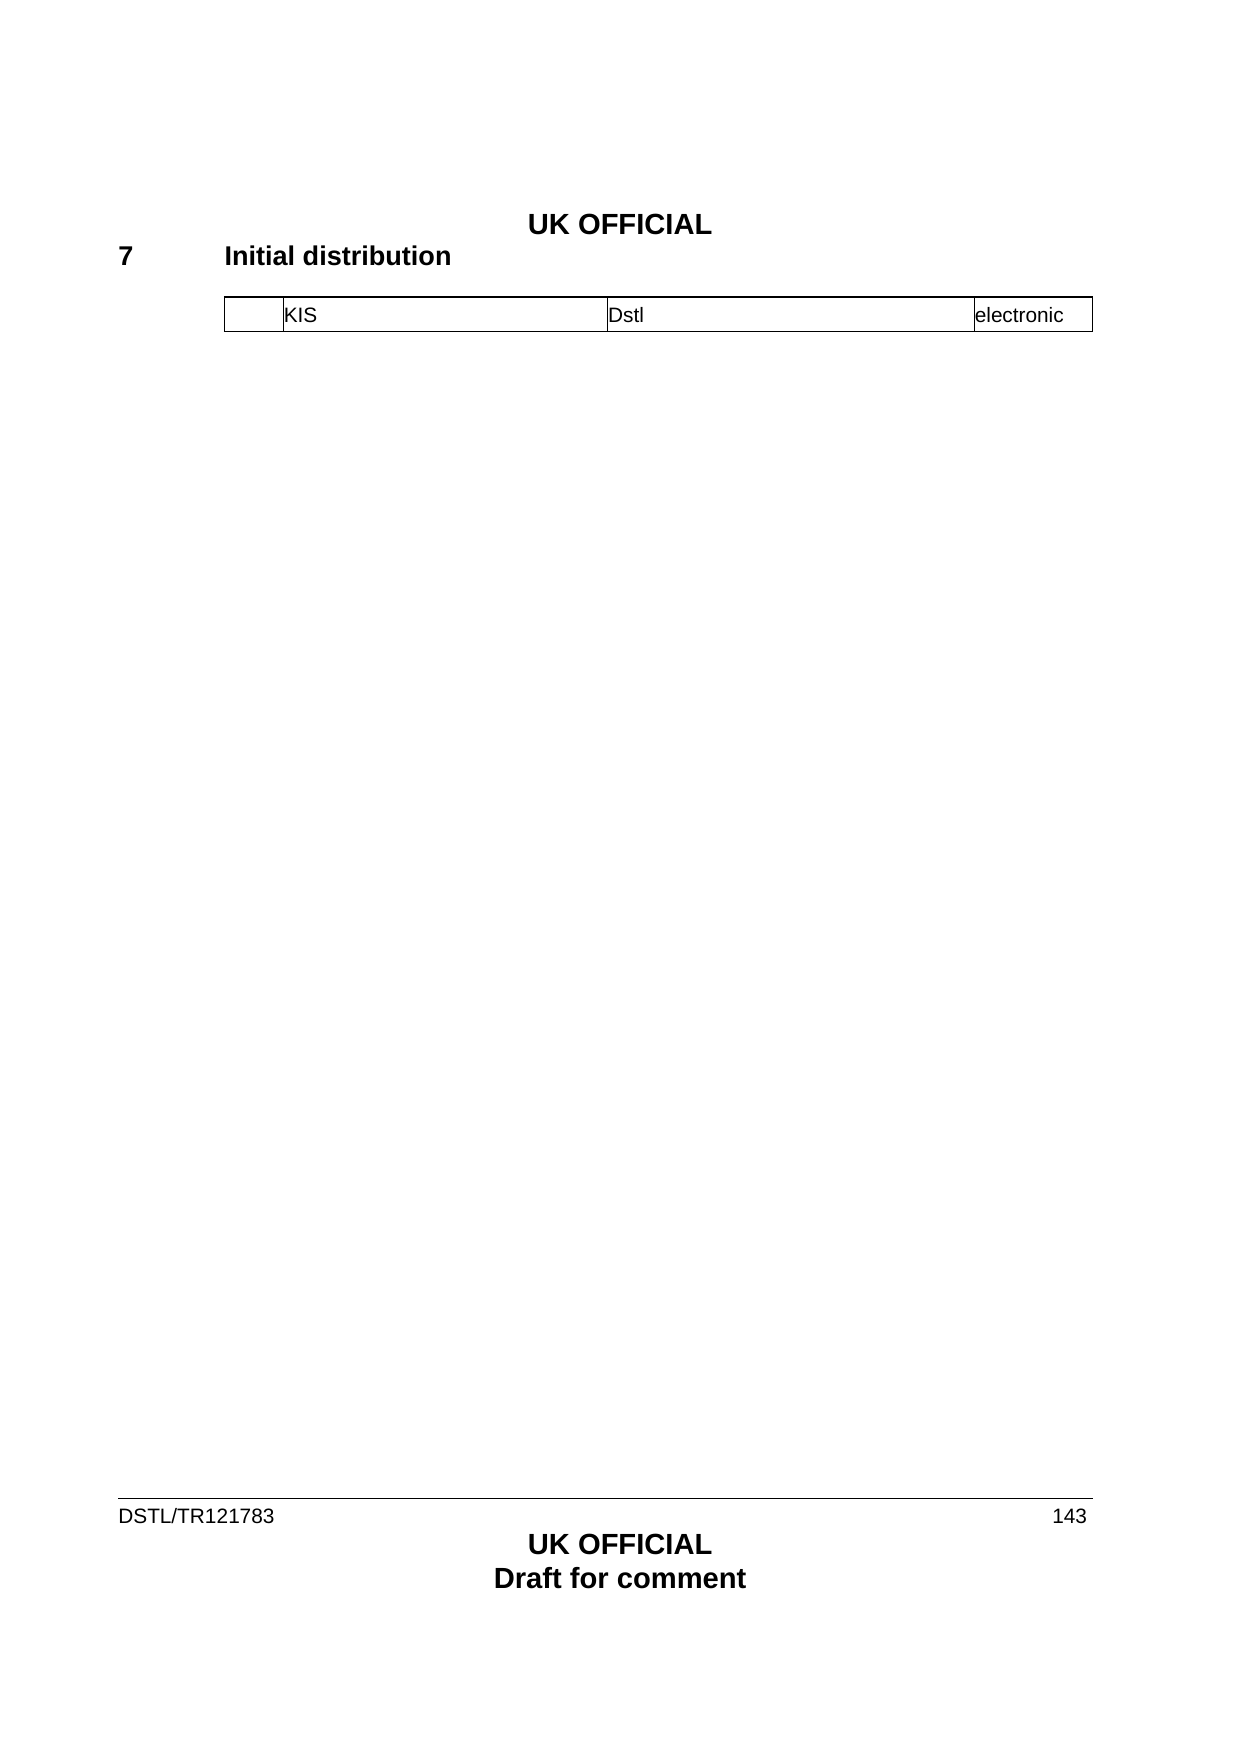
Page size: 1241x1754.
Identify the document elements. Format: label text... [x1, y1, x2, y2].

subtitle Initial distribution [118, 240, 1122, 271]
table_header KIS [284, 298, 607, 331]
table_header [225, 298, 283, 331]
table_header electronic [975, 298, 1092, 331]
table_header Dstl [608, 298, 974, 331]
